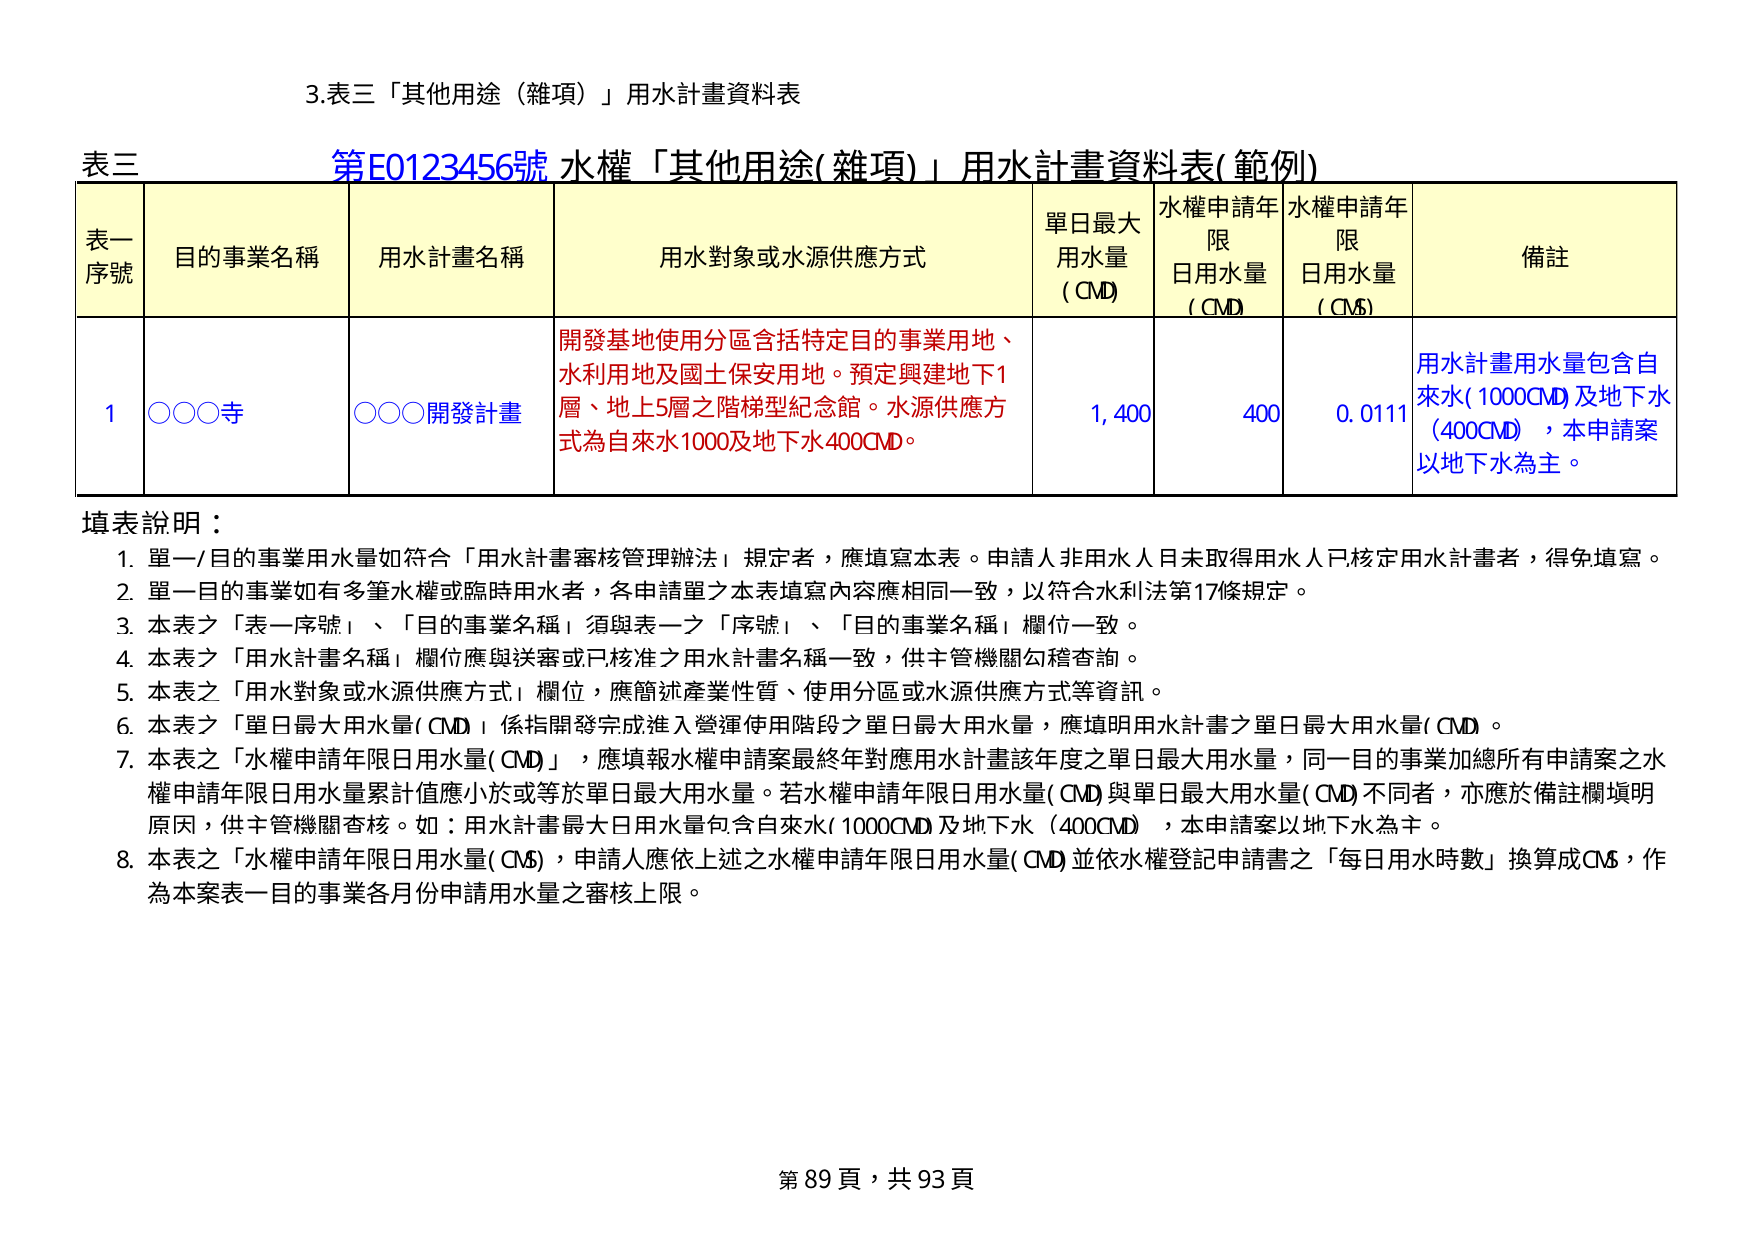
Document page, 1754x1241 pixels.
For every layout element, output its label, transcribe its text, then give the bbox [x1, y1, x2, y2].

subtitle 表三「其他用途（雜項）」用水計畫資料表 [326, 75, 1679, 111]
